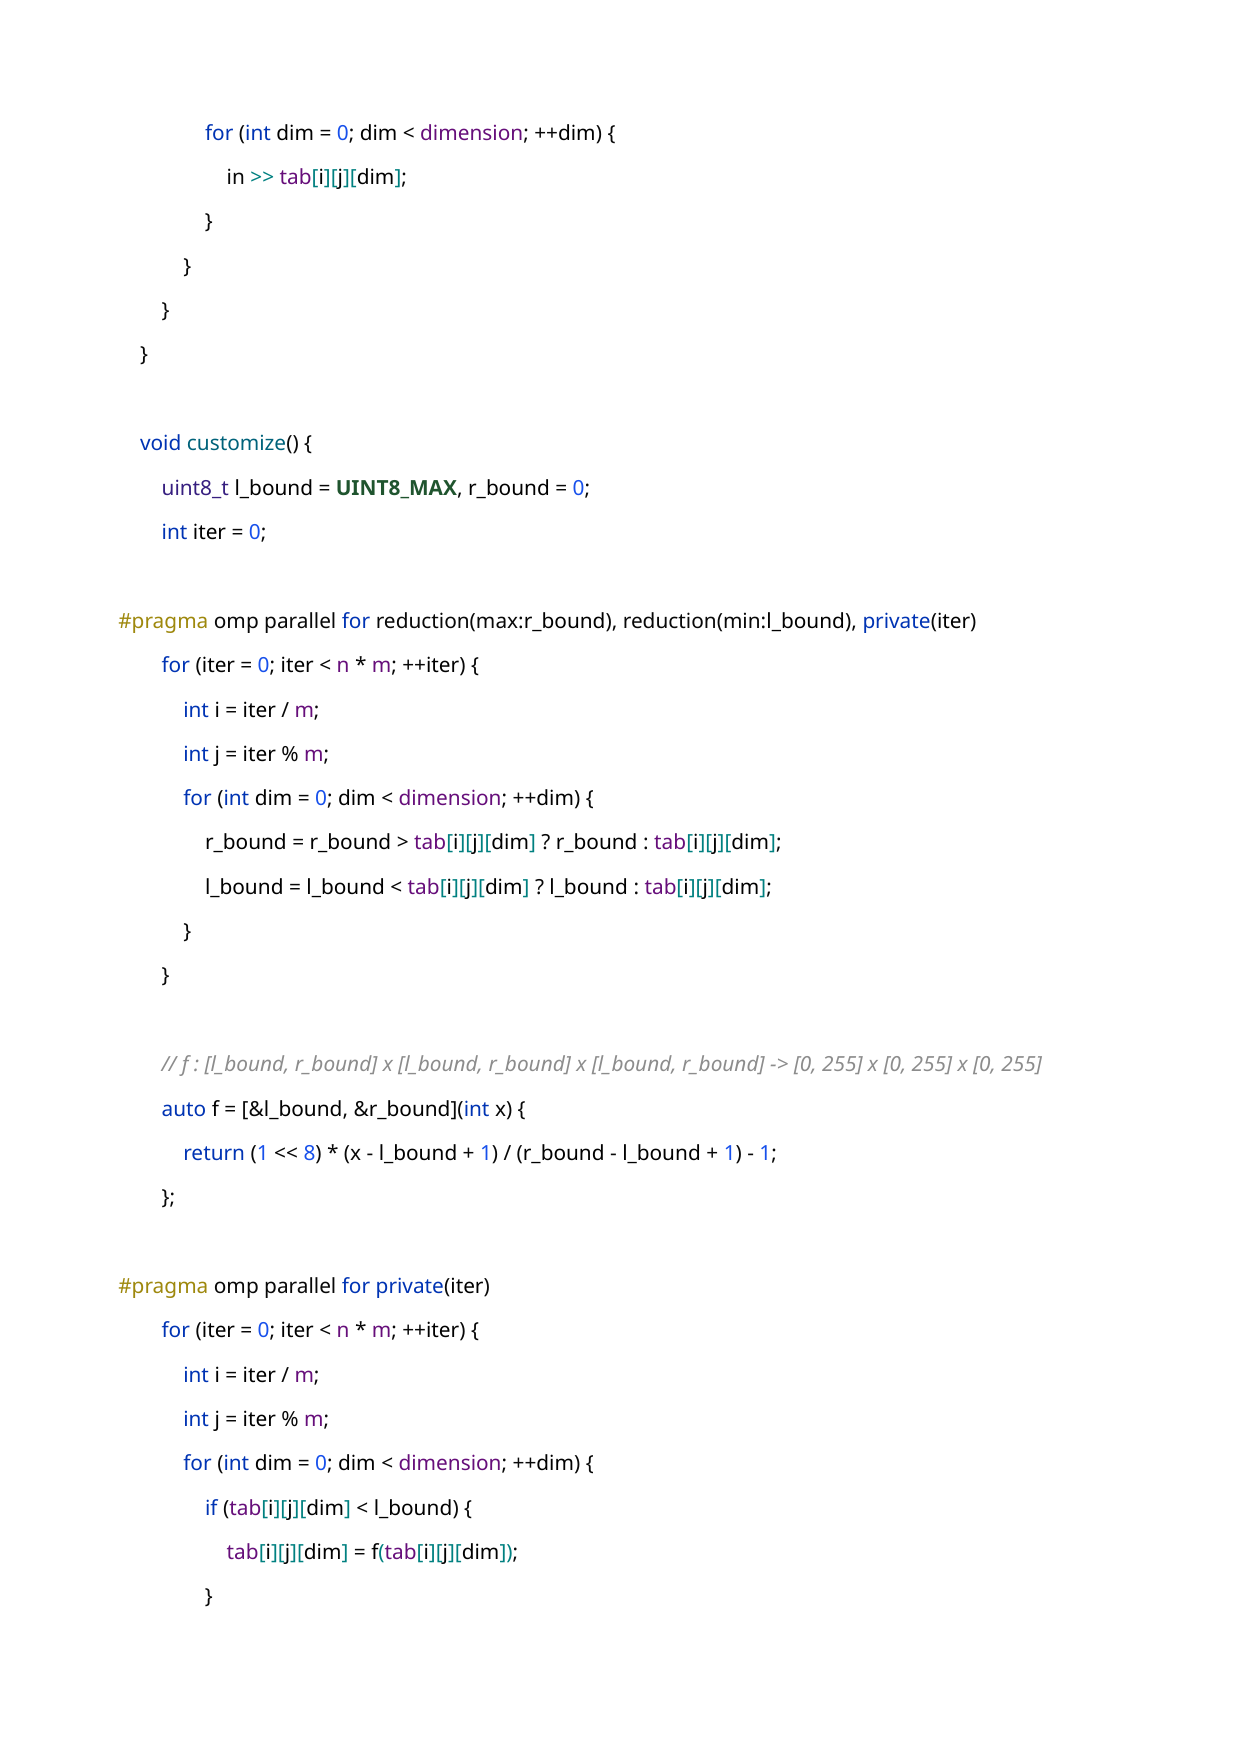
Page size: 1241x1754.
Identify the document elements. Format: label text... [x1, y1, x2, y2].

text for (int dim = 0; dim < dimension; ++dim) { in >> tab[i][j][dim]; } } } } void customize() { uint8_t l_bound = UINT8_MAX, r_bound = 0; int iter = 0; #pragma omp parallel for reduction(max:r_bound), reduction(min:l_bound), private(iter) for (iter = 0; iter < n * m; ++iter) { int i = iter / m; int j = iter % m; for (int dim = 0; dim < dimension; ++dim) { r_bound = r_bound > tab[i][j][dim] ? r_bound : tab[i][j][dim]; l_bound = l_bound < tab[i][j][dim] ? l_bound : tab[i][j][dim]; } } // f : [l_bound, r_bound] x [l_bound, r_bound] x [l_bound, r_bound] -> [0, 255] x [0, 255] x [0, 255] auto f = [&l_bound, &r_bound](int x) { return (1 << 8) * (x - l_bound + 1) / (r_bound - l_bound + 1) - 1; }; #pragma omp parallel for private(iter) for (iter = 0; iter < n * m; ++iter) { int i = iter / m; int j = iter % m; for (int dim = 0; dim < dimension; ++dim) { if (tab[i][j][dim] < l_bound) { tab[i][j][dim] = f(tab[i][j][dim]); } [118, 118, 1122, 1609]
